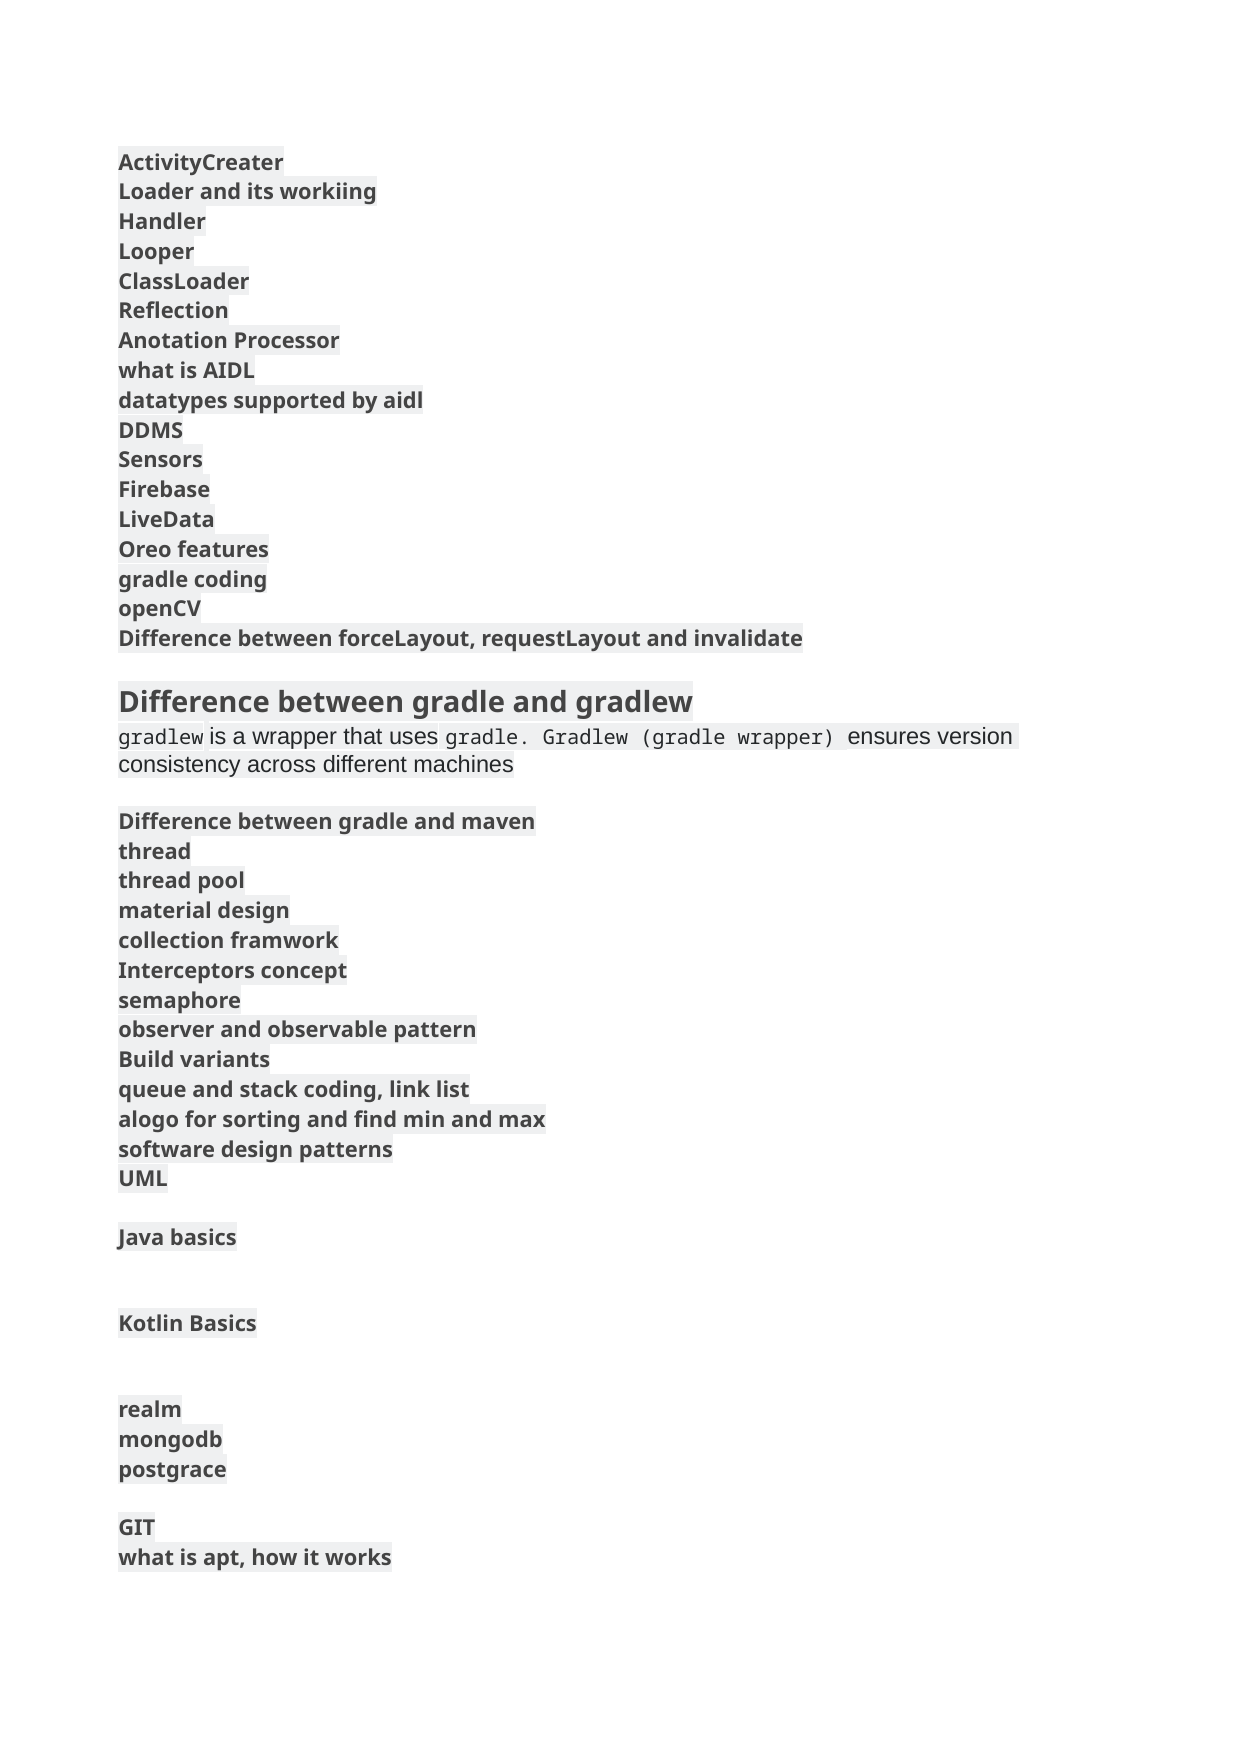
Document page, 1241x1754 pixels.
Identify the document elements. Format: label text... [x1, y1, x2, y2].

text observer and observable pattern [118, 1014, 1122, 1044]
text collection framwork [118, 925, 1122, 955]
text what is apt, how it works [118, 1542, 1122, 1572]
text ClassLoader [118, 266, 1122, 295]
text ActivityCreater [118, 146, 1122, 176]
text alogo for sorting and find min and max [118, 1104, 1122, 1134]
text Difference between gradle and maven [118, 806, 1122, 836]
text postgrace [118, 1454, 1122, 1484]
text LiveData [118, 504, 1122, 534]
text Difference between forceLayout, requestLayout and invalidate [118, 623, 1122, 653]
text Java basics [118, 1222, 1122, 1251]
text Kotlin Basics [118, 1308, 1122, 1338]
text GIT [118, 1512, 1122, 1542]
text semaphore [118, 985, 1122, 1014]
text DDMS [118, 414, 1122, 444]
text Loader and its workiing [118, 176, 1122, 206]
text Firebase [118, 474, 1122, 504]
text thread [118, 836, 1122, 866]
text mongodb [118, 1424, 1122, 1454]
text Interceptors concept [118, 955, 1122, 985]
text UML [118, 1163, 1122, 1193]
text Difference between gradle and gradlew [118, 681, 1122, 721]
text Sensors [118, 444, 1122, 474]
text material design [118, 895, 1122, 925]
text Oreo features [118, 534, 1122, 563]
text Looper [118, 236, 1122, 266]
text Build variants [118, 1044, 1122, 1074]
text software design patterns [118, 1134, 1122, 1163]
text Reflection [118, 295, 1122, 325]
text Handler [118, 206, 1122, 236]
text datatypes supported by aidl [118, 385, 1122, 414]
text what is AIDL [118, 355, 1122, 385]
text queue and stack coding, link list [118, 1074, 1122, 1104]
text gradlew is a wrapper that uses gradle. Gradlew (gradle wrapper) ensures version consistency across different machines [118, 721, 1122, 778]
text gradle coding [118, 563, 1122, 593]
text thread pool [118, 866, 1122, 895]
text openCV [118, 593, 1122, 623]
text realm [118, 1394, 1122, 1424]
text Anotation Processor [118, 325, 1122, 355]
